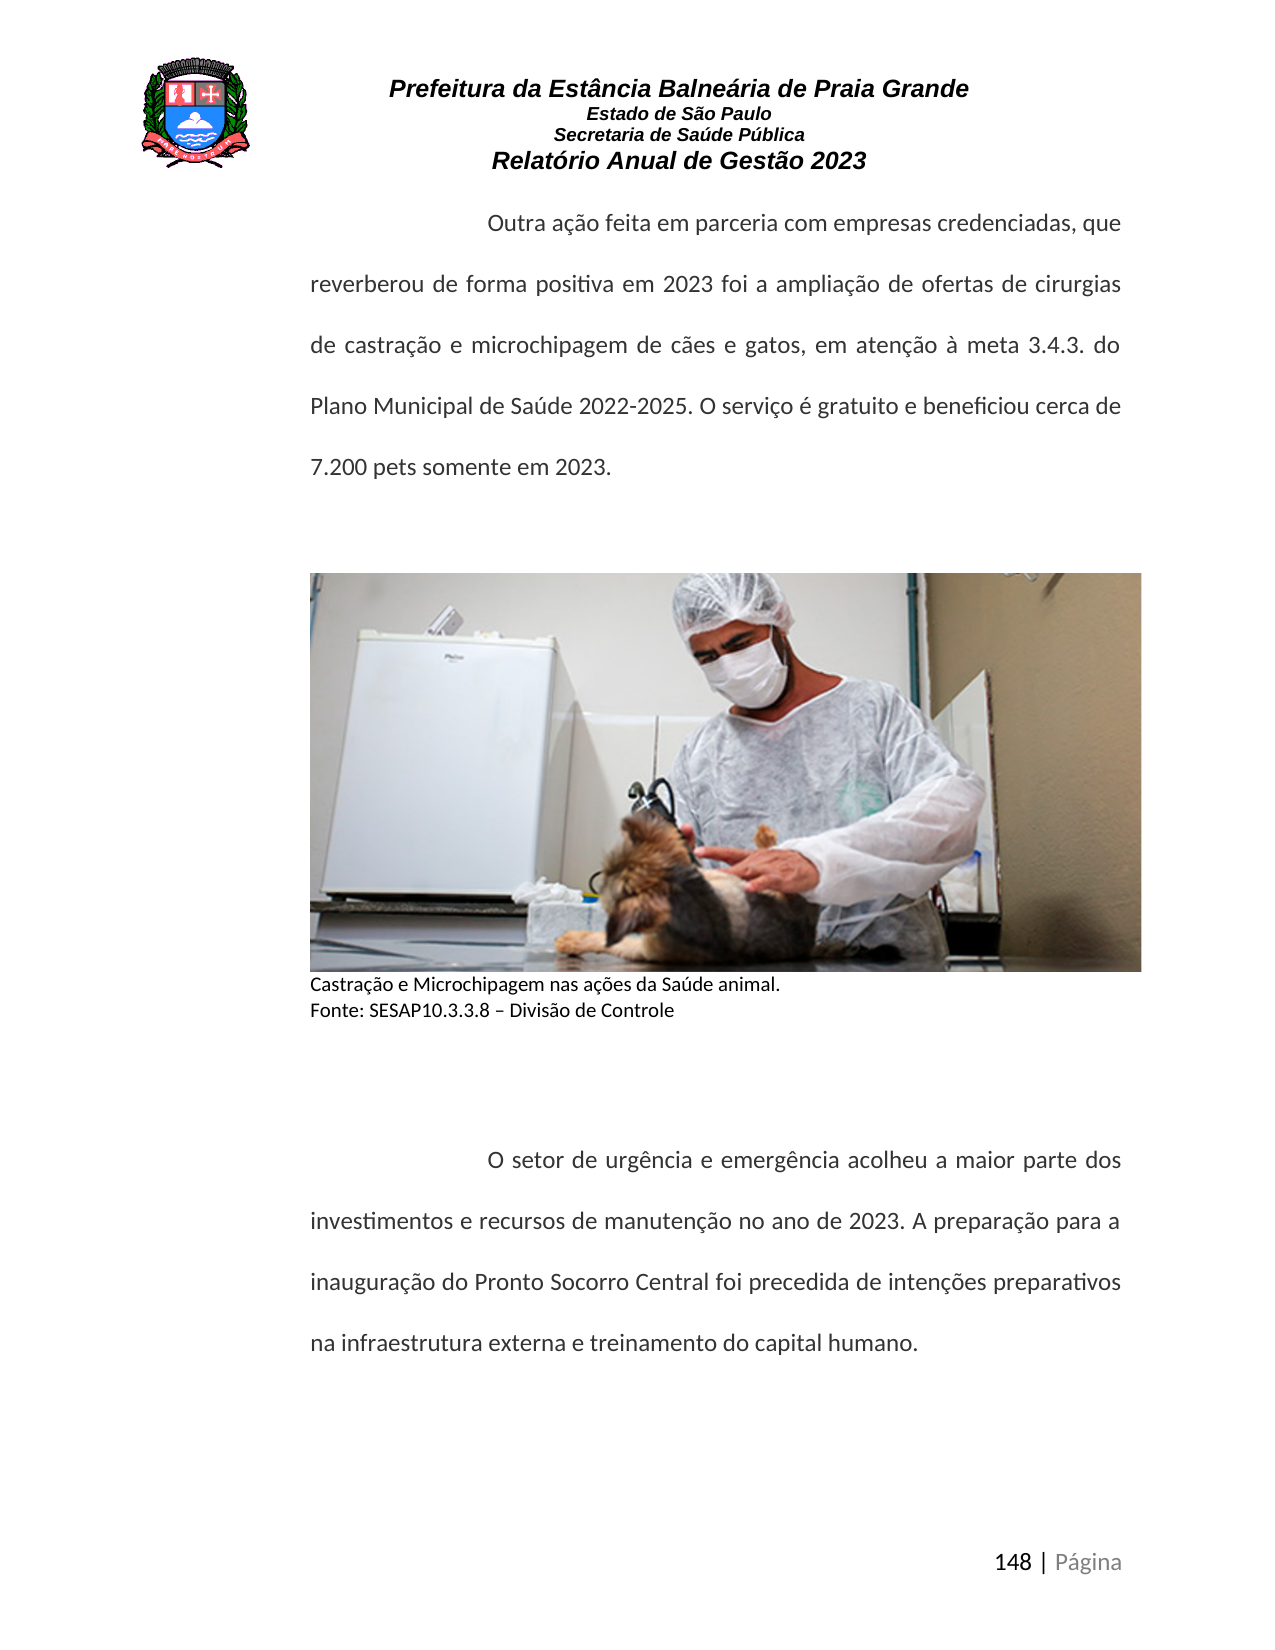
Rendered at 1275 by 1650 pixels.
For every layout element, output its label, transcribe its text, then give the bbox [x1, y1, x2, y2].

picture [132, 55, 259, 172]
text Castração e Microchipagem nas ações da Saúde animal. [310, 972, 1122, 997]
picture [310, 573, 1142, 972]
text Fonte: SESAP10.3.3.8 – Divisão de Controle [310, 997, 1122, 1022]
text Outra ação feita em parceria com empresas credenciadas, que reverberou de forma positiva em 2023 foi a ampliação de ofertas de cirurgias de castração e microchipagem de cães e gatos, em atenção à meta 3.4.3. do Plano Municipal de Saúde 2022-2025. O serviço é gratuito e beneficiou cerca de 7.200 pets somente em 2023. [310, 207, 1122, 481]
text O setor de urgência e emergência acolheu a maior parte dos investimentos e recursos de manutenção no ano de 2023. A preparação para a inauguração do Pronto Socorro Central foi precedida de intenções preparativos na infraestrutura externa e treinamento do capital humano. [310, 1144, 1122, 1358]
